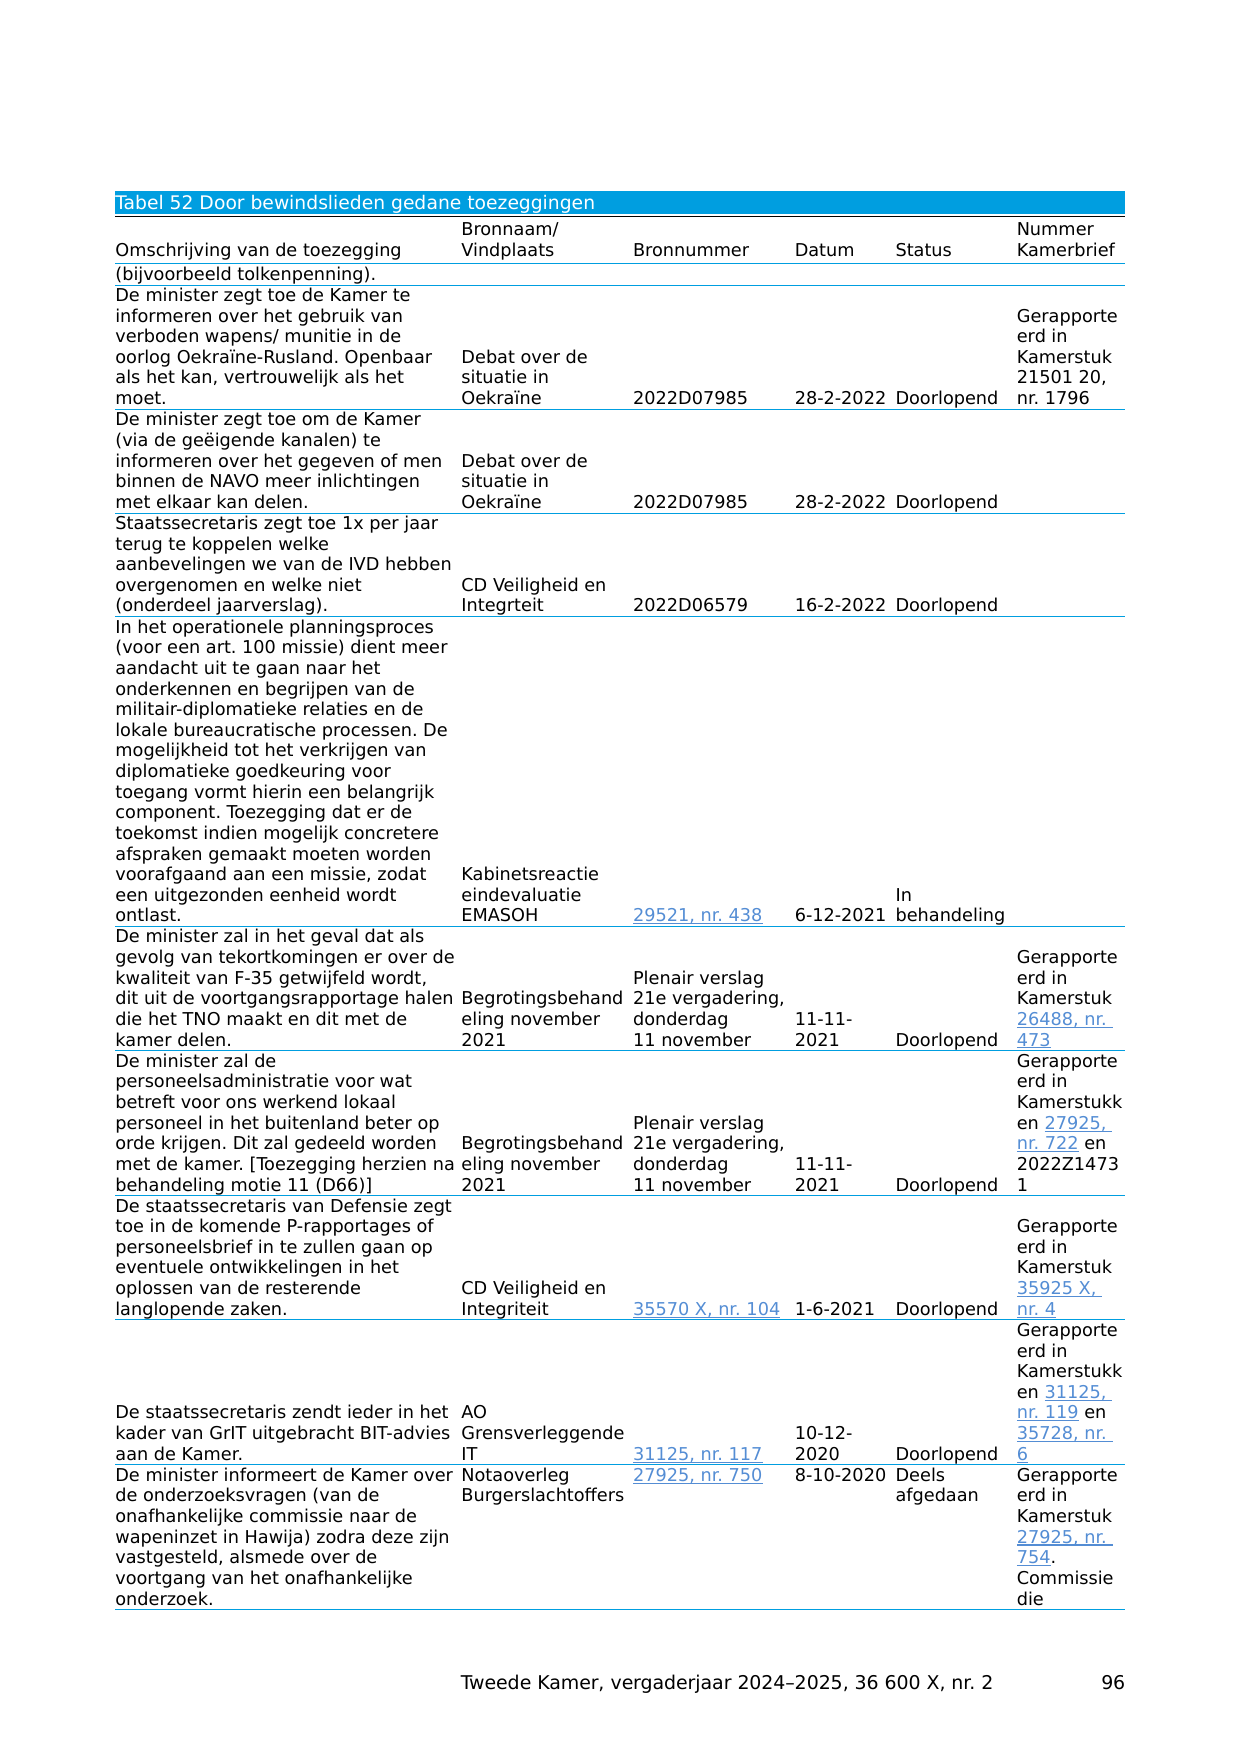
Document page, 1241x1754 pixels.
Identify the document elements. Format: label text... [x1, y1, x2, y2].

table_cell Gerapporteerd in Kamerstukken 31125, nr. 119 en 35728, nr. 6 [1014, 1320, 1125, 1464]
table_cell In behandeling [893, 617, 1014, 926]
table_cell 28-2-2022 [792, 410, 892, 512]
table_cell 31125, nr. 117 [630, 1320, 792, 1464]
table_cell Gerapporteerd in Kamerstuk 35925 X, nr. 4 [1014, 1196, 1125, 1319]
table_cell [792, 264, 892, 284]
table_cell Gerapporteerd in Kamerstukken 27925, nr. 722 en 2022Z14731 [1014, 1051, 1125, 1195]
table_cell Doorlopend [893, 927, 1014, 1050]
table_cell [458, 264, 630, 284]
table_cell Gerapporteerd in Kamerstuk 21501 20, nr. 1796 [1014, 286, 1125, 409]
table_cell 2022D07985 [630, 410, 792, 512]
table_cell [1014, 410, 1125, 512]
table_cell Kabinetsreactie eindevaluatie EMASOH [458, 617, 630, 926]
table_cell 29521, nr. 438 [630, 617, 792, 926]
table_cell AO Grensverleggende IT [458, 1320, 630, 1464]
table_cell Omschrijving van de toezegging [115, 217, 458, 263]
table_cell Doorlopend [893, 1051, 1014, 1195]
table_cell Status [893, 217, 1014, 263]
table_cell ​De minister zegt toe om de Kamer (via de geëigende kanalen) te informeren over het gegeven of men binnen de NAVO meer inlichtingen met elkaar kan delen. [115, 410, 458, 512]
table_cell CD Veiligheid en Integriteit [458, 1196, 630, 1319]
table_cell [630, 264, 792, 284]
table_cell 16-2-2022 [792, 514, 892, 616]
table_cell [893, 264, 1014, 284]
table_cell 28-2-2022 [792, 286, 892, 409]
table_cell Notaoverleg Burgerslachtoffers [458, 1465, 630, 1609]
table_cell Gerapporteerd in Kamerstuk 26488, nr. 473 [1014, 927, 1125, 1050]
table_cell De staatssecretaris van Defensie zegt toe in de komende P-rapportages of personeelsbrief in te zullen gaan op eventuele ontwikkelingen in het oplossen van de resterende langlopende zaken. [115, 1196, 458, 1319]
table_cell Deels afgedaan [893, 1465, 1014, 1609]
table_cell 1-6-2021 [792, 1196, 892, 1319]
table_cell [1014, 617, 1125, 926]
table_cell Doorlopend [893, 410, 1014, 512]
table_cell 2022D07985 [630, 286, 792, 409]
table_cell Nummer Kamerbrief [1014, 217, 1125, 263]
table_cell Datum [792, 217, 892, 263]
table_cell Doorlopend [893, 286, 1014, 409]
table_cell (bijvoorbeeld tolkenpenning). [115, 264, 458, 284]
table_cell CD Veiligheid en Integrteit [458, 514, 630, 616]
table_cell De minister zal de personeelsadministratie voor wat betreft voor ons werkend lokaal personeel in het buitenland beter op orde krijgen. Dit zal gedeeld worden met de kamer. [Toezegging herzien na behandeling motie 11 (D66)] [115, 1051, 458, 1195]
table_cell 11-11-2021 [792, 927, 892, 1050]
table_cell 8-10-2020 [792, 1465, 892, 1609]
table_cell 11-11-2021 [792, 1051, 892, 1195]
table_cell 2022D06579 [630, 514, 792, 616]
table_cell 35570 X, nr. 104 [630, 1196, 792, 1319]
table_cell Gerapporteerd in Kamerstuk 27925, nr. 754. Commissie die [1014, 1465, 1125, 1609]
table_cell Begrotingsbehandeling november 2021 [458, 927, 630, 1050]
table_cell ​Staatssecretaris zegt toe 1x per jaar terug te koppelen welke aanbevelingen we van de IVD hebben overgenomen en welke niet (onderdeel jaarverslag). [115, 514, 458, 616]
table_cell 6-12-2021 [792, 617, 892, 926]
table_cell 27925, nr. 750 [630, 1465, 792, 1609]
table_cell [1014, 264, 1125, 284]
table_cell ​​In het operationele planningsproces (voor een art. 100 missie) dient meer aandacht uit te gaan naar het onderkennen en begrijpen van de militair-diplomatieke relaties en de lokale bureaucratische processen. De mogelijkheid tot het verkrijgen van diplomatieke goedkeuring voor toegang vormt hierin een belangrijk component. Toezegging dat er de toekomst indien mogelijk concretere afspraken gemaakt moeten worden voorafgaand aan een missie, zodat een uitgezonden eenheid wordt ontlast. [115, 617, 458, 926]
table_cell 10-12-2020 [792, 1320, 892, 1464]
table_cell Debat over de situatie in Oekraïne [458, 410, 630, 512]
table_cell De minister informeert de Kamer over de onderzoeksvragen (van de onafhankelijke commissie naar de wapeninzet in Hawija) zodra deze zijn vastgesteld, alsmede over de voortgang van het onafhankelijke onderzoek. [115, 1465, 458, 1609]
table_cell De minister zal in het geval dat als gevolg van tekortkomingen er over de kwaliteit van F-35 getwijfeld wordt, dit uit de voortgangsrapportage halen die het TNO maakt en dit met de kamer delen. [115, 927, 458, 1050]
table_cell Doorlopend [893, 514, 1014, 616]
table_cell Plenair verslag 21e vergadering, donderdag 11 november [630, 1051, 792, 1195]
table_cell De staatssecretaris zendt ieder in het kader van GrIT uitgebracht BIT-advies aan de Kamer. [115, 1320, 458, 1464]
table_cell Begrotingsbehandeling november 2021 [458, 1051, 630, 1195]
table_cell Bronnaam/ Vindplaats [458, 217, 630, 263]
table_cell Doorlopend [893, 1320, 1014, 1464]
table_cell [1014, 514, 1125, 616]
table_cell Plenair verslag 21e vergadering, donderdag 11 november [630, 927, 792, 1050]
table_cell Doorlopend [893, 1196, 1014, 1319]
table_cell Debat over de situatie in Oekraïne [458, 286, 630, 409]
table_cell Bronnummer [630, 217, 792, 263]
table_cell De minister zegt toe de Kamer te informeren over het gebruik van verboden wapens/ munitie in de oorlog Oekraïne-Rusland. Openbaar als het kan, vertrouwelijk als het moet. [115, 286, 458, 409]
